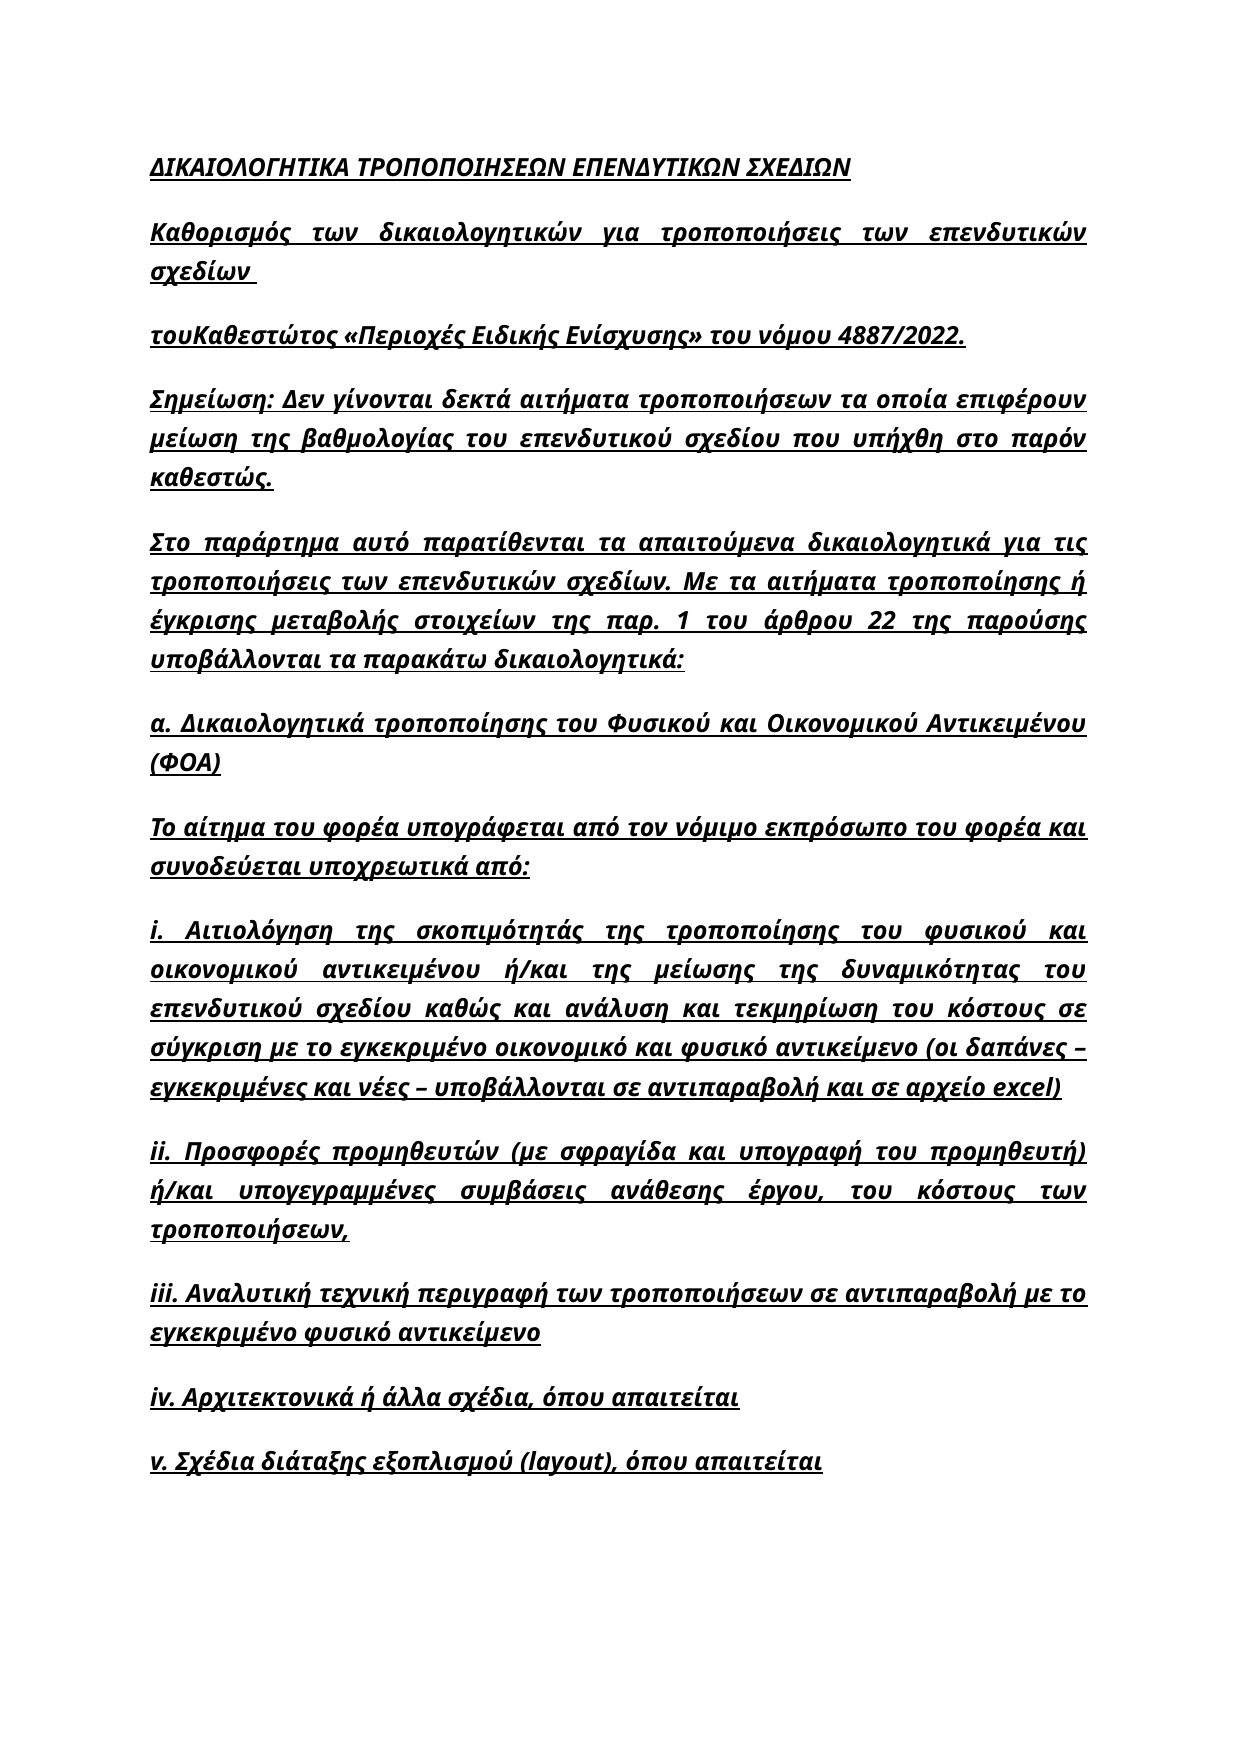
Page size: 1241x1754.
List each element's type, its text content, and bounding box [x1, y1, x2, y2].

text Το αίτημα του φορέα υπογράφεται από τον νόμιμο εκπρόσωπο του φορέα και συνοδεύεται υποχρεωτικά από: [150, 809, 1090, 882]
text iv. Αρχιτεκτονικά ή άλλα σχέδια, όπου απαιτείται [150, 1379, 1090, 1413]
text Καθορισμός των δικαιολογητικών για τροποποιήσεις των επενδυτικών σχεδίων [150, 214, 1090, 287]
text iii. Αναλυτική τεχνική περιγραφή των τροποποιήσεων σε αντιπαραβολή με το εγκεκριμένο φυσικό αντικείμενο [150, 1276, 1090, 1349]
text ii. Προσφορές προμηθευτών (με σφραγίδα και υπογραφή του προμηθευτή) ή/και υπογεγραμμένες συμβάσεις ανάθεσης έργου, του κόστους των τροποποιήσεων, [150, 1133, 1090, 1246]
text ΔΙΚΑΙΟΛΟΓΗΤΙΚΑ ΤΡΟΠΟΠΟΙΗΣΕΩΝ ΕΠΕΝΔΥΤΙΚΩΝ ΣΧΕΔΙΩΝ [150, 150, 1090, 184]
text v. Σχέδια διάταξης εξοπλισμού (layout), όπου απαιτείται [150, 1443, 1090, 1477]
text α. Δικαιολογητικά τροποποίησης του Φυσικού και Οικονομικού Αντικειμένου (ΦΟΑ) [150, 706, 1090, 779]
text τουΚαθεστώτος «Περιοχές Ειδικής Ενίσχυσης» του νόμου 4887/2022. [150, 317, 1090, 352]
text Στο παράρτημα αυτό παρατίθενται τα απαιτούμενα δικαιολογητικά για τις τροποποιήσεις των επενδυτικών σχεδίων. Με τα αιτήματα τροποποίησης ή έγκρισης μεταβολής στοιχείων της παρ. 1 του άρθρου 22 της παρούσης υποβάλλονται τα παρακάτω δικαιολογητικά: [150, 524, 1090, 676]
text i. Αιτιολόγηση της σκοπιμότητάς της τροποποίησης του φυσικού και οικονομικού αντικειμένου ή/και της μείωσης της δυναμικότητας του επενδυτικού σχεδίου καθώς και ανάλυση και τεκμηρίωση του κόστους σε σύγκριση με το εγκεκριμένο οικονομικό και φυσικό αντικείμενο (οι δαπάνες – εγκεκριμένες και νέες – υποβάλλονται σε αντιπαραβολή και σε αρχείο excel) [150, 912, 1090, 1103]
text Σημείωση: Δεν γίνονται δεκτά αιτήματα τροποποιήσεων τα οποία επιφέρουν μείωση της βαθμολογίας του επενδυτικού σχεδίου που υπήχθη στο παρόν καθεστώς. [150, 382, 1090, 494]
